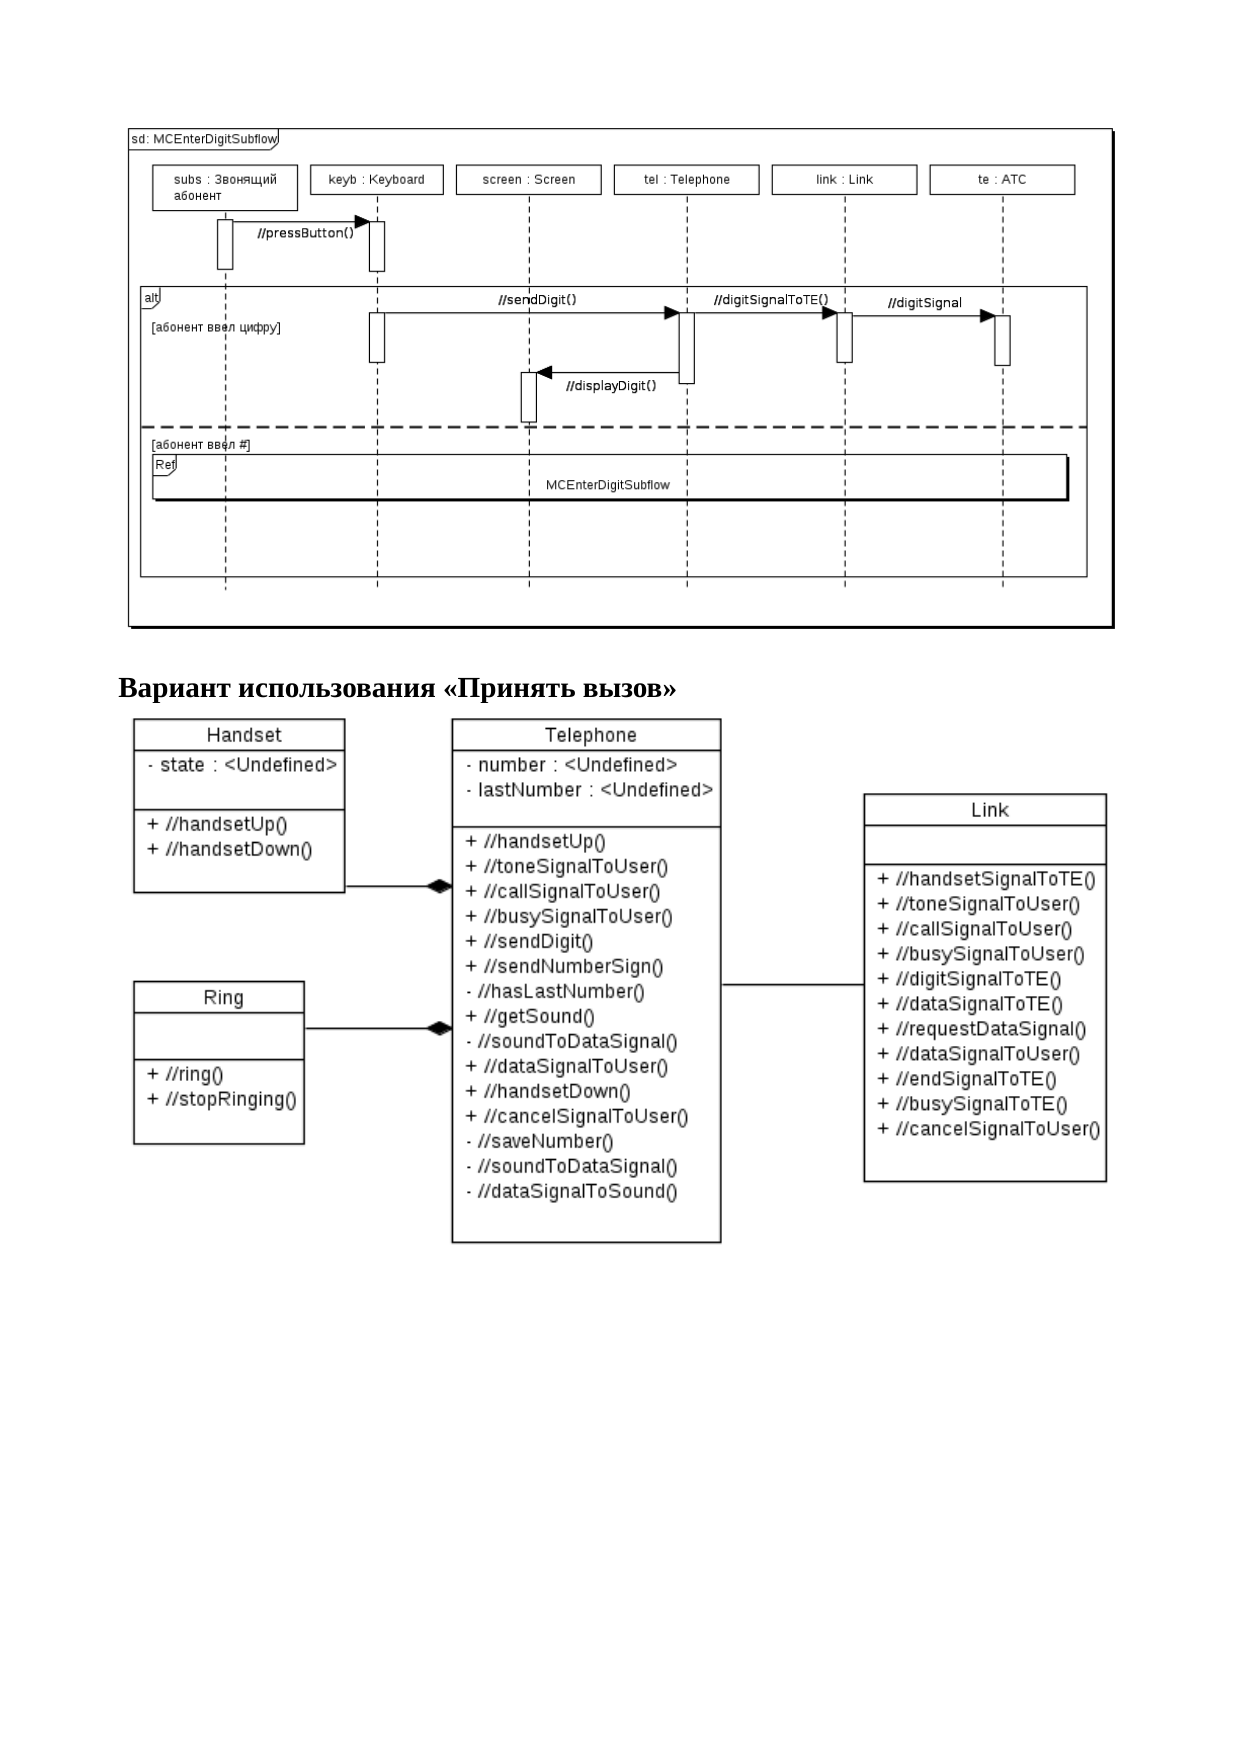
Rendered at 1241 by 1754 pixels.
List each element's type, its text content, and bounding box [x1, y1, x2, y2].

picture [118, 703, 1123, 1259]
picture [118, 118, 1123, 637]
text Вариант использования «Принять вызов» [118, 670, 1122, 703]
